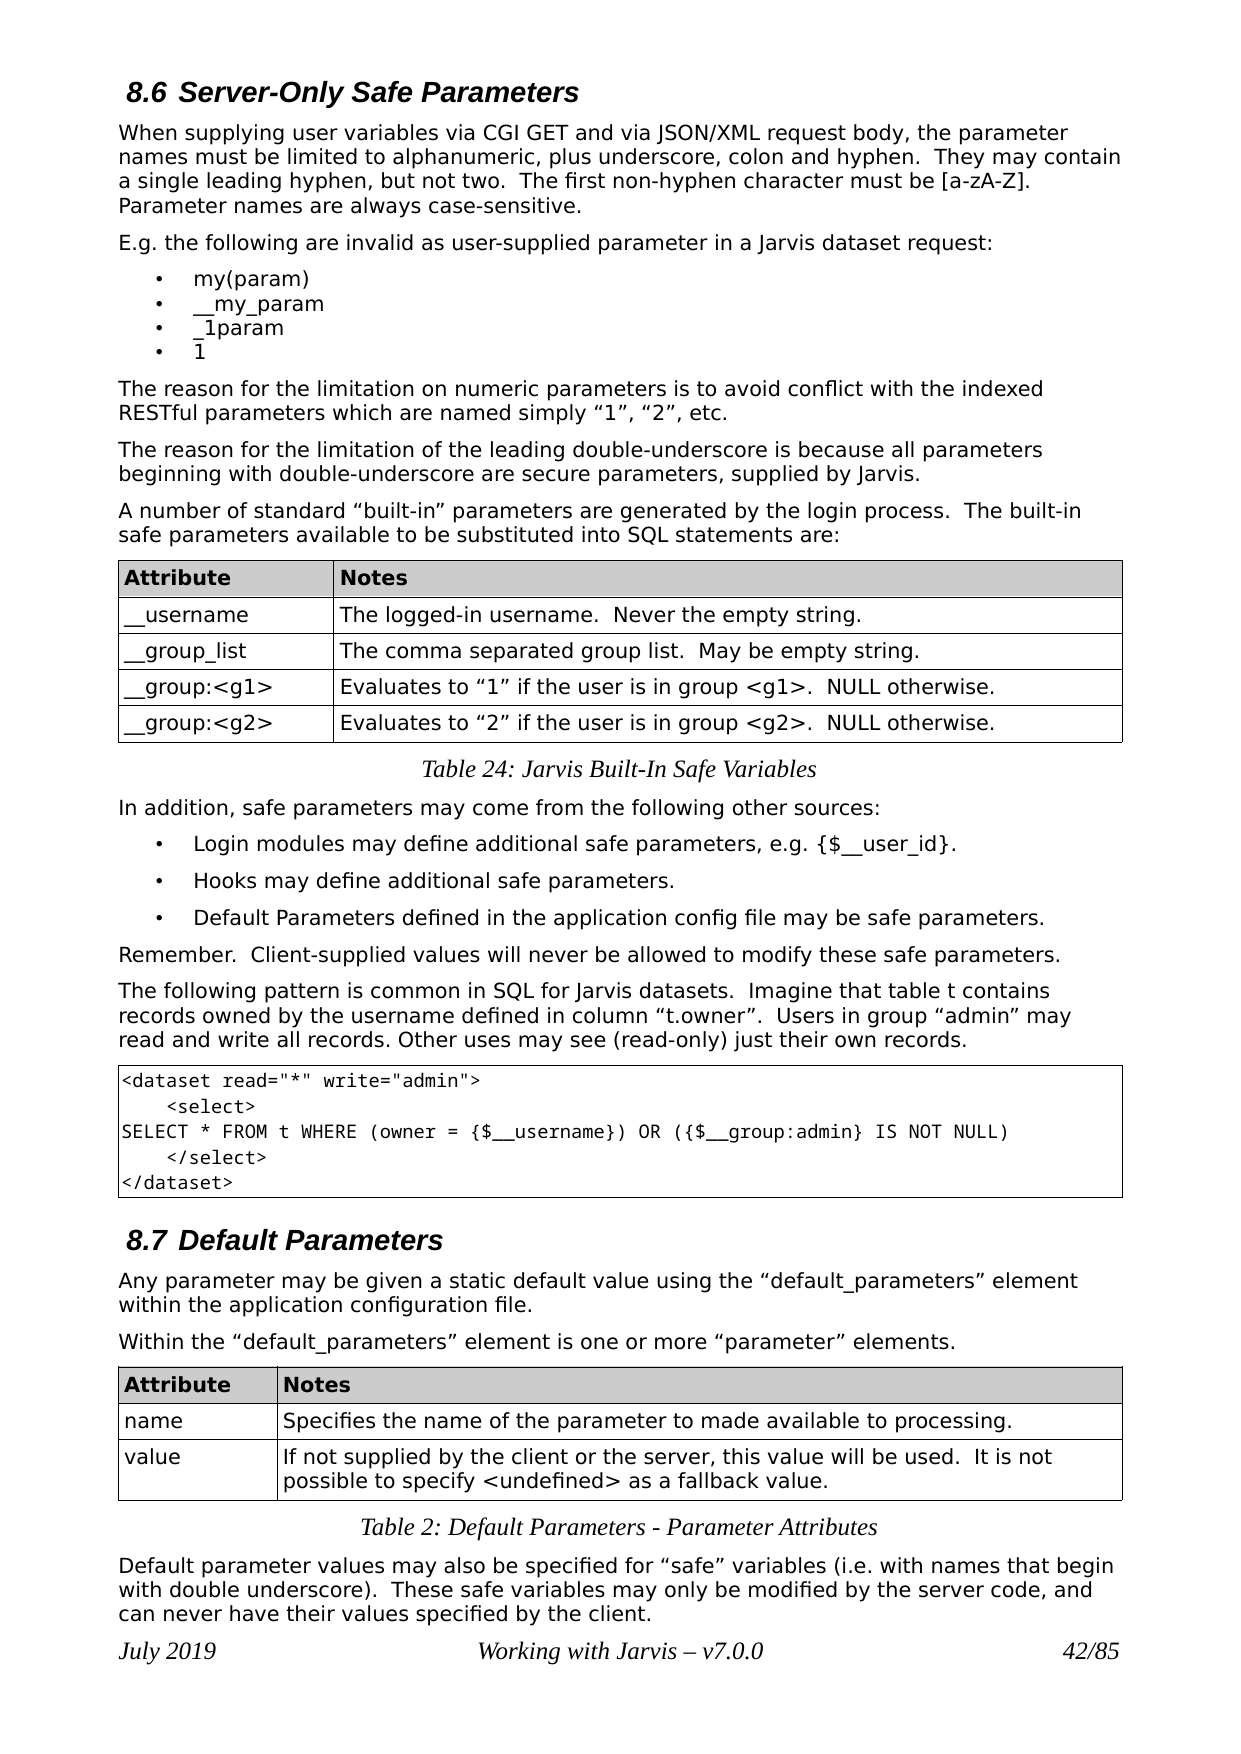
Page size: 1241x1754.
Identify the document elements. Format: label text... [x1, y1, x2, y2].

text A number of standard “built-in” parameters are generated by the login process. The built-in safe parameters available to be substituted into SQL statements are: [118, 499, 1122, 548]
subtitle Server-Only Safe Parameters [118, 75, 1122, 108]
text Table 2: Default Parameters - Parameter Attributes [118, 1512, 1122, 1541]
table_cell The logged-in username. Never the empty string. [334, 598, 1122, 633]
subtitle Default Parameters [118, 1223, 1122, 1256]
text The following pattern is common in SQL for Jarvis datasets. Imagine that table t contains records owned by the username defined in column “t.owner”. Users in group “admin” may read and write all records. Other uses may see (read-only) just their own records. [118, 979, 1122, 1052]
list _1param [156, 316, 1122, 340]
text E.g. the following are invalid as user-supplied parameter in a Jarvis dataset request: [118, 231, 1122, 255]
text </dataset> [119, 1167, 1122, 1197]
text Any parameter may be given a static default value using the “default_parameters” element within the application configuration file. [118, 1269, 1122, 1317]
table_cell __group:<g1> [119, 670, 333, 705]
text In addition, safe parameters may come from the following other sources: [118, 796, 1122, 820]
text </select> [119, 1141, 1122, 1167]
table_cell The comma separated group list. May be empty string. [334, 634, 1122, 669]
list my(param) [156, 267, 1122, 292]
text Remember. Client-supplied values will never be allowed to modify these safe parameters. [118, 943, 1122, 967]
text Table 24: Jarvis Built-In Safe Variables [118, 754, 1122, 783]
table_cell __username [119, 598, 333, 633]
table_cell name [119, 1404, 277, 1439]
table_cell Specifies the name of the parameter to made available to processing. [278, 1404, 1122, 1439]
table_cell value [119, 1440, 277, 1499]
table_header Notes [334, 561, 1122, 596]
table_header Attribute [119, 1368, 277, 1403]
table_cell Evaluates to “1” if the user is in group <g1>. NULL otherwise. [334, 670, 1122, 705]
list Login modules may define additional safe parameters, e.g. {$__user_id}. [156, 832, 1122, 857]
list __my_param [156, 292, 1122, 316]
text SELECT * FROM t WHERE (owner = {$__username}) OR ({$__group:admin} IS NOT NULL) [119, 1116, 1122, 1141]
table_cell __group_list [119, 634, 333, 669]
table_header Notes [278, 1368, 1122, 1403]
table_cell Evaluates to “2” if the user is in group <g2>. NULL otherwise. [334, 706, 1122, 741]
table_cell __group:<g2> [119, 706, 333, 741]
text Within the “default_parameters” element is one or more “parameter” elements. [118, 1330, 1122, 1354]
list 1 [156, 340, 1122, 364]
table_header Attribute [119, 561, 333, 596]
text <select> [119, 1090, 1122, 1116]
list Hooks may define additional safe parameters. [156, 869, 1122, 893]
table_cell If not supplied by the client or the server, this value will be used. It is not possible to specify <undefined> as a fallback value. [278, 1440, 1122, 1499]
text When supplying user variables via CGI GET and via JSON/XML request body, the parameter names must be limited to alphanumeric, plus underscore, colon and hyphen. They may contain a single leading hyphen, but not two. The first non-hyphen character must be [a-zA-Z]. Parameter names are always case-sensitive. [118, 121, 1122, 218]
text <dataset read="*" write="admin"> [119, 1066, 1122, 1090]
text The reason for the limitation on numeric parameters is to avoid conflict with the indexed RESTful parameters which are named simply “1”, “2”, etc. [118, 377, 1122, 426]
text The reason for the limitation of the leading double-underscore is because all parameters beginning with double-underscore are secure parameters, supplied by Jarvis. [118, 438, 1122, 487]
list Default Parameters defined in the application config file may be safe parameters. [156, 906, 1122, 930]
text Default parameter values may also be specified for “safe” variables (i.e. with names that begin with double underscore). These safe variables may only be modified by the server code, and can never have their values specified by the client. [118, 1554, 1122, 1627]
